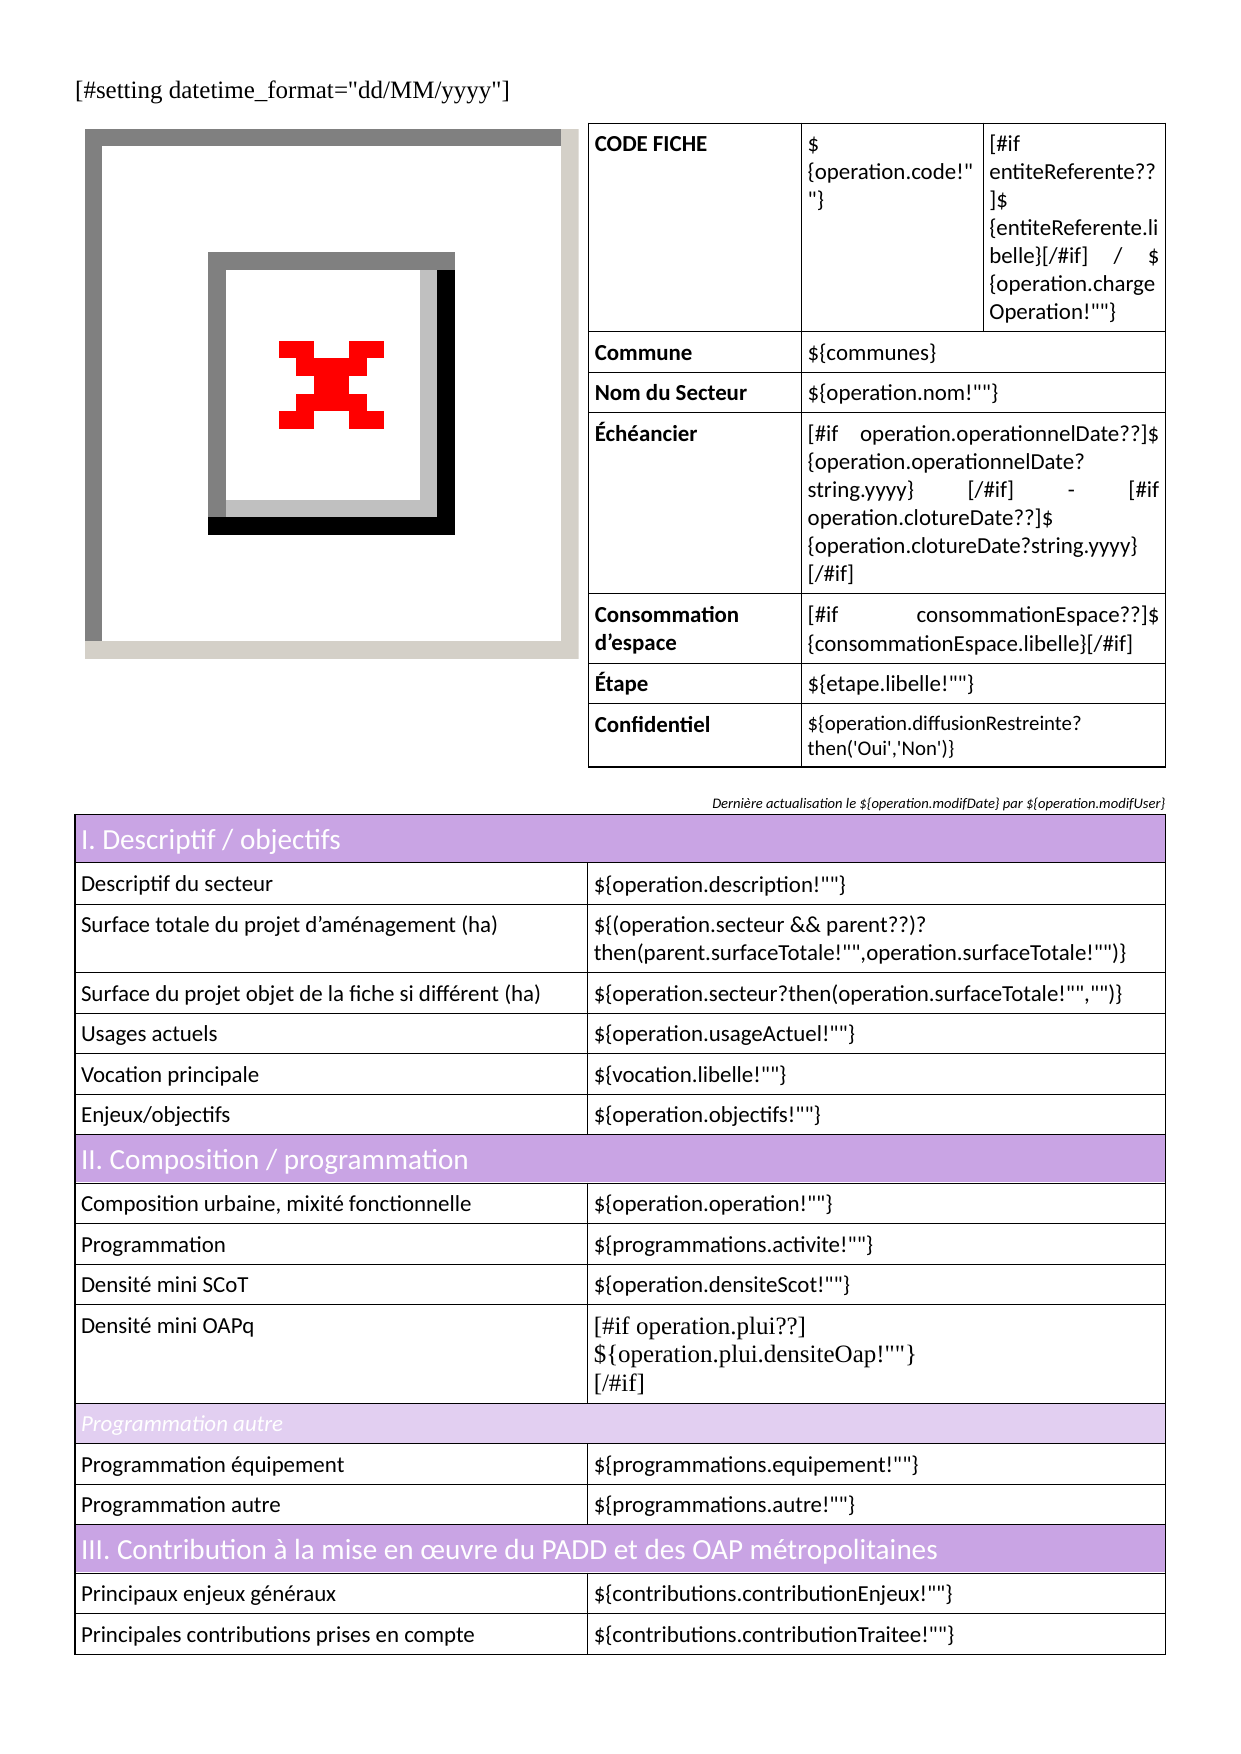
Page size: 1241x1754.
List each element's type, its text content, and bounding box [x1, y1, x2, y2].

table_cell Composition urbaine, mixité fonctionnelle [76, 1184, 587, 1223]
table_cell Densité mini SCoT [76, 1265, 587, 1304]
table_cell ${programmations.activite!""} [588, 1224, 1165, 1263]
table_cell Programmation autre [76, 1404, 1165, 1443]
table_cell Vocation principale [76, 1054, 587, 1094]
table_cell Confidentiel [589, 704, 801, 766]
table_cell Surface du projet objet de la fiche si différent (ha) [76, 973, 587, 1013]
table_cell [#if operation.plui??] ${operation.plui.densiteOap!""} [/#if] [588, 1305, 1165, 1403]
table_cell Étape [589, 664, 801, 703]
table_header ${operation.code!""} [802, 124, 983, 331]
table_cell Échéancier [589, 413, 801, 593]
text [#setting datetime_format="dd/MM/yyyy"] [75, 75, 1165, 104]
table_cell Programmation autre [76, 1485, 587, 1524]
table_cell ${vocation.libelle!""} [588, 1054, 1165, 1094]
table_cell ${contributions.contributionEnjeux!""} [588, 1574, 1165, 1613]
table_cell ${(operation.secteur && parent??)?then(parent.surfaceTotale!"",operation.surfaceTotale!"")} [588, 905, 1165, 972]
table_cell ${operation.densiteScot!""} [588, 1265, 1165, 1304]
table_cell ${communes} [802, 332, 1165, 372]
table_cell II. Composition / programmation [76, 1135, 1165, 1182]
table_cell Programmation [76, 1224, 587, 1263]
table_cell ${contributions.contributionTraitee!""} [588, 1614, 1165, 1653]
table_cell ${programmations.equipement!""} [588, 1444, 1165, 1484]
table_cell ${operation.secteur?then(operation.surfaceTotale!"","")} [588, 973, 1165, 1013]
table_header Dernière actualisation le ${operation.modifDate} par ${operation.modifUser} [75, 768, 1165, 814]
table_cell ${etape.libelle!""} [802, 664, 1165, 703]
table_cell ${programmations.autre!""} [588, 1485, 1165, 1524]
table_cell ${operation.objectifs!""} [588, 1095, 1165, 1134]
table_cell Descriptif du secteur [76, 863, 587, 904]
table_cell Usages actuels [76, 1014, 587, 1053]
table_cell [#if operation.operationnelDate??]${operation.operationnelDate?string.yyyy} [/#if] - [#if operation.clotureDate??]${operation.clotureDate?string.yyyy}[/#if] [802, 413, 1165, 593]
table_cell ${operation.description!""} [588, 863, 1165, 904]
table_cell [#if consommationEspace??]${consommationEspace.libelle}[/#if] [802, 594, 1165, 662]
table_header [#if entiteReferente??]${entiteReferente.libelle}[/#if] / ${operation.chargeOperation!""} [984, 124, 1165, 331]
table_cell I. Descriptif / objectifs [76, 815, 1165, 862]
table_cell Commune [589, 332, 801, 372]
table_cell Principales contributions prises en compte [76, 1614, 587, 1653]
table_cell III. Contribution à la mise en œuvre du PADD et des OAP métropolitaines [76, 1525, 1165, 1572]
table_cell Programmation équipement [76, 1444, 587, 1484]
table_cell ${operation.nom!""} [802, 373, 1165, 412]
table_header CODE FICHE [589, 124, 801, 331]
table_cell Densité mini OAPq [76, 1305, 587, 1403]
table_cell ${operation.diffusionRestreinte?then('Oui','Non')} [802, 704, 1165, 766]
table_cell Principaux enjeux généraux [76, 1574, 587, 1613]
table_cell ${operation.operation!""} [588, 1184, 1165, 1223]
table_cell Enjeux/objectifs [76, 1095, 587, 1134]
table_cell ${operation.usageActuel!""} [588, 1014, 1165, 1053]
table_cell Consommation d’espace [589, 594, 801, 662]
table_cell Nom du Secteur [589, 373, 801, 412]
table_cell Surface totale du projet d’aménagement (ha) [76, 905, 587, 972]
table_header [75, 123, 588, 766]
